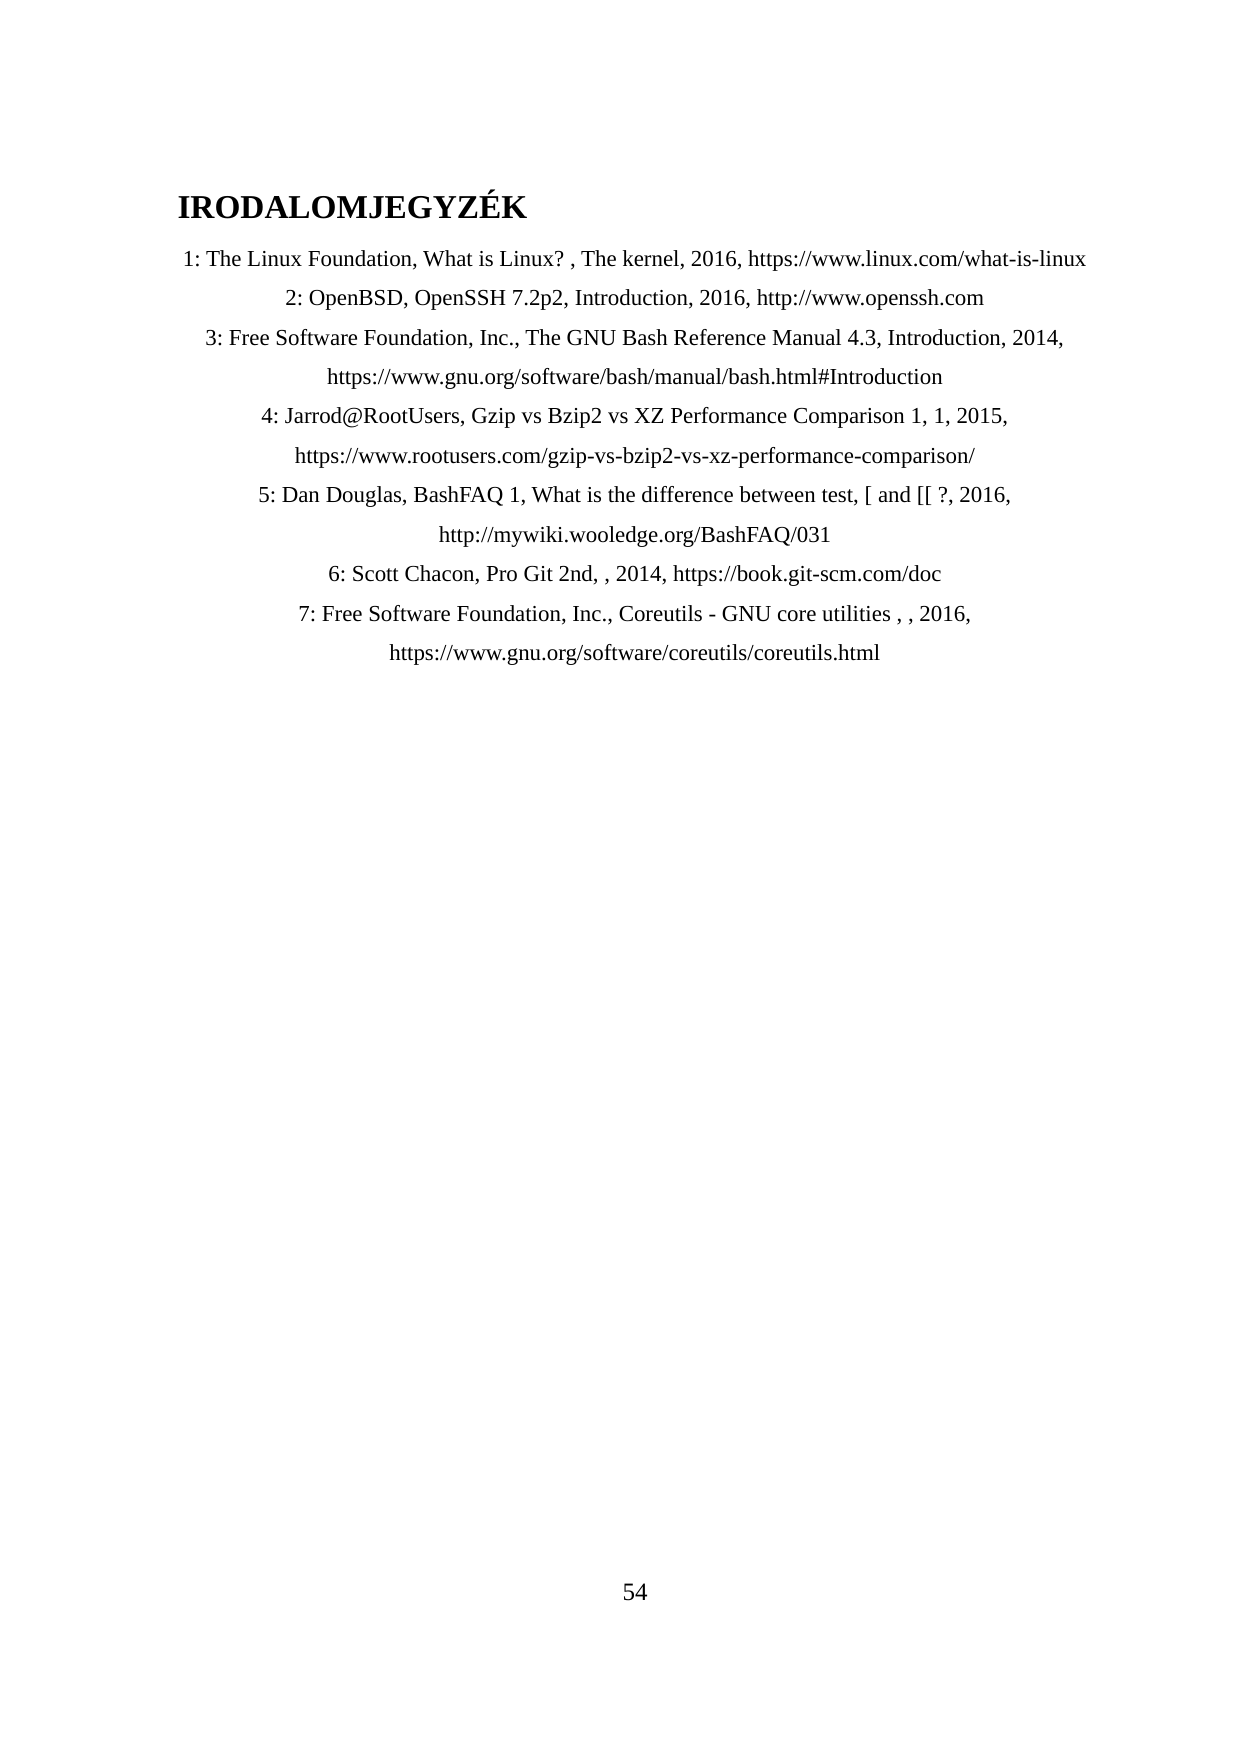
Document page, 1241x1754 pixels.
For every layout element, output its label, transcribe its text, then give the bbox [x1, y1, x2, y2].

text 6: Scott Chacon, Pro Git 2nd, , 2014, https://book.git-scm.com/doc [177, 560, 1093, 587]
subtitle Irodalomjegyzék [177, 187, 1093, 225]
text 4: Jarrod@RootUsers, Gzip vs Bzip2 vs XZ Performance Comparison 1, 1, 2015, https://www.rootusers.com/gzip-vs-bzip2-vs-xz-performance-comparison/ [177, 402, 1093, 468]
text 2: OpenBSD, OpenSSH 7.2p2, Introduction, 2016, http://www.openssh.com [177, 284, 1093, 310]
text 7: Free Software Foundation, Inc., Coreutils - GNU core utilities , , 2016, https://www.gnu.org/software/coreutils/coreutils.html [177, 600, 1093, 666]
text 3: Free Software Foundation, Inc., The GNU Bash Reference Manual 4.3, Introduction, 2014, https://www.gnu.org/software/bash/manual/bash.html#Introduction [177, 323, 1093, 389]
text 1: The Linux Foundation, What is Linux? , The kernel, 2016, https://www.linux.com/what-is-linux [177, 244, 1093, 271]
text 5: Dan Douglas, BashFAQ 1, What is the difference between test, [ and [[ ?, 2016, http://mywiki.wooledge.org/BashFAQ/031 [177, 481, 1093, 547]
